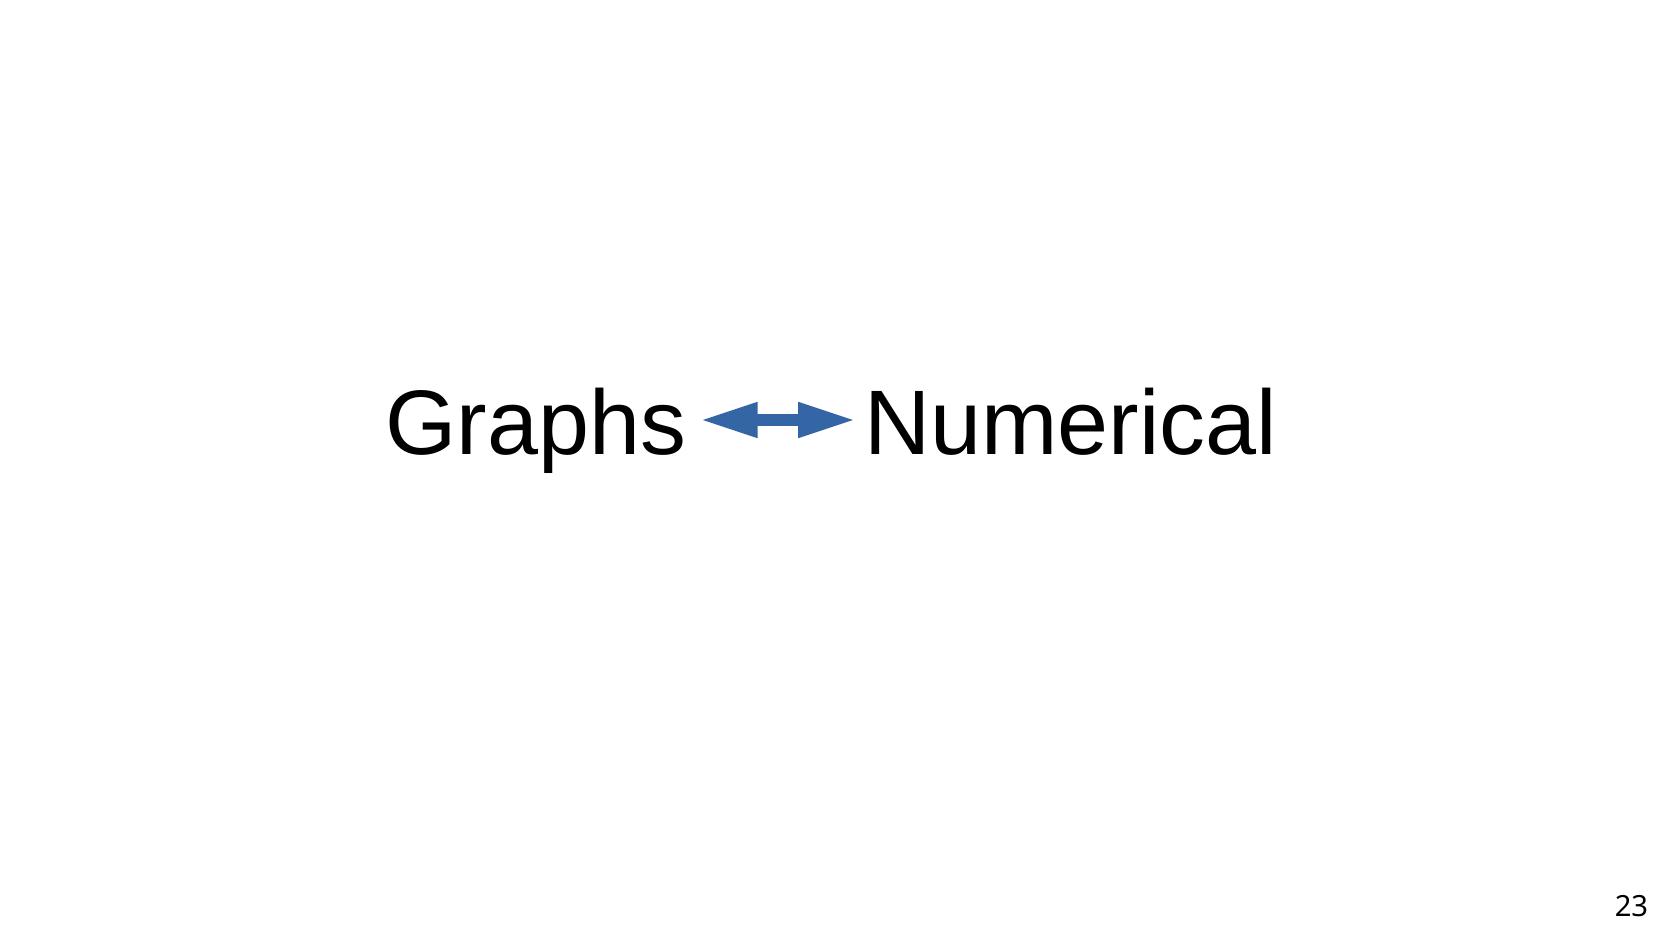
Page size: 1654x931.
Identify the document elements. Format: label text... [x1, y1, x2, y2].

title Graphs Numerical [87, 345, 1576, 501]
